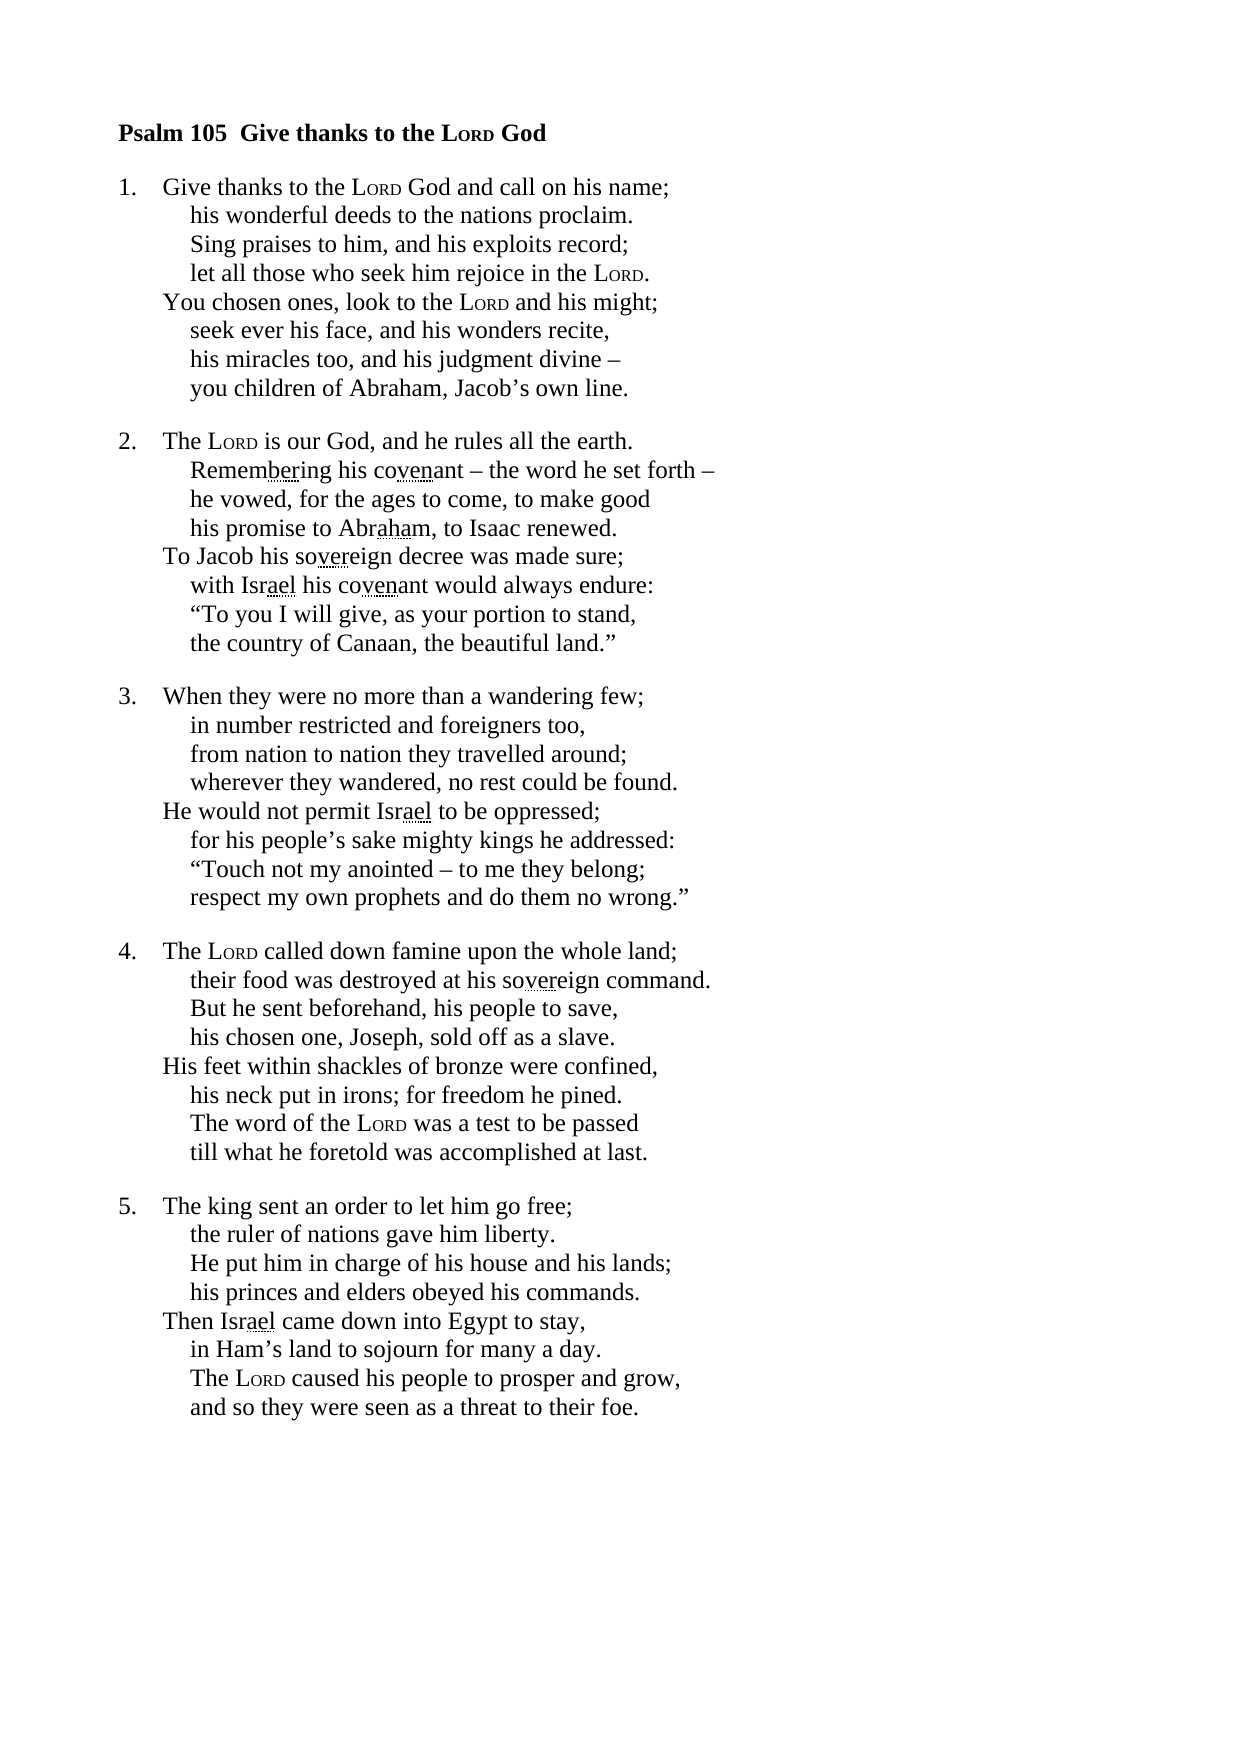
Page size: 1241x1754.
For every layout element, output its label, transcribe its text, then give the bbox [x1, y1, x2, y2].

text his promise to Abraham, to Isaac renewed. [171, 513, 1122, 541]
text for his people’s sake mighty kings he addressed: [171, 825, 1122, 854]
text their food was destroyed at his sovereign command. [171, 965, 1122, 993]
text respect my own prophets and do them no wrong.” [171, 882, 1122, 911]
text Sing praises to him, and his exploits record; [171, 229, 1122, 258]
text To Jacob his sovereign decree was made sure; [162, 541, 1122, 570]
text from nation to nation they travelled around; [171, 739, 1122, 767]
text his princes and elders obeyed his commands. [171, 1277, 1122, 1306]
text Remembering his covenant – the word he set forth – [171, 455, 1122, 484]
text “Touch not my anointed – to me they belong; [171, 854, 1122, 882]
text let all those who seek him rejoice in the Lord. [171, 258, 1122, 287]
text 2. The Lord is our God, and he rules all the earth. [118, 426, 1122, 455]
text the country of Canaan, the beautiful land.” [171, 628, 1122, 656]
text his neck put in irons; for freedom he pined. [171, 1080, 1122, 1108]
text and so they were seen as a threat to their foe. [171, 1392, 1122, 1421]
text his miracles too, and his judgment divine – [171, 344, 1122, 373]
text you children of Abraham, Jacob’s own line. [171, 373, 1122, 402]
text his wonderful deeds to the nations proclaim. [171, 200, 1122, 229]
text his chosen one, Joseph, sold off as a slave. [171, 1022, 1122, 1051]
text with Israel his covenant would always endure: [171, 570, 1122, 599]
text 3. When they were no more than a wandering few; [118, 681, 1122, 710]
text He would not permit Israel to be oppressed; [162, 796, 1122, 825]
text he vowed, for the ages to come, to make good [171, 484, 1122, 513]
subtitle Psalm 105 Give thanks to the Lord God [118, 118, 1122, 147]
text Then Israel came down into Egypt to stay, [162, 1306, 1122, 1334]
text the ruler of nations gave him liberty. [171, 1219, 1122, 1248]
text 1. Give thanks to the Lord God and call on his name; [118, 172, 1122, 200]
text till what he foretold was accomplished at last. [171, 1137, 1122, 1166]
text The Lord caused his people to prosper and grow, [171, 1363, 1122, 1392]
text His feet within shackles of bronze were confined, [162, 1051, 1122, 1080]
text 5. The king sent an order to let him go free; [118, 1191, 1122, 1219]
text in number restricted and foreigners too, [171, 710, 1122, 739]
text You chosen ones, look to the Lord and his might; [162, 287, 1122, 315]
text The word of the Lord was a test to be passed [171, 1108, 1122, 1137]
text He put him in charge of his house and his lands; [171, 1248, 1122, 1277]
text But he sent beforehand, his people to save, [171, 993, 1122, 1022]
text “To you I will give, as your portion to stand, [171, 599, 1122, 628]
text wherever they wandered, no rest could be found. [171, 767, 1122, 796]
text in Ham’s land to sojourn for many a day. [171, 1334, 1122, 1363]
text 4. The Lord called down famine upon the whole land; [118, 936, 1122, 965]
text seek ever his face, and his wonders recite, [171, 315, 1122, 344]
